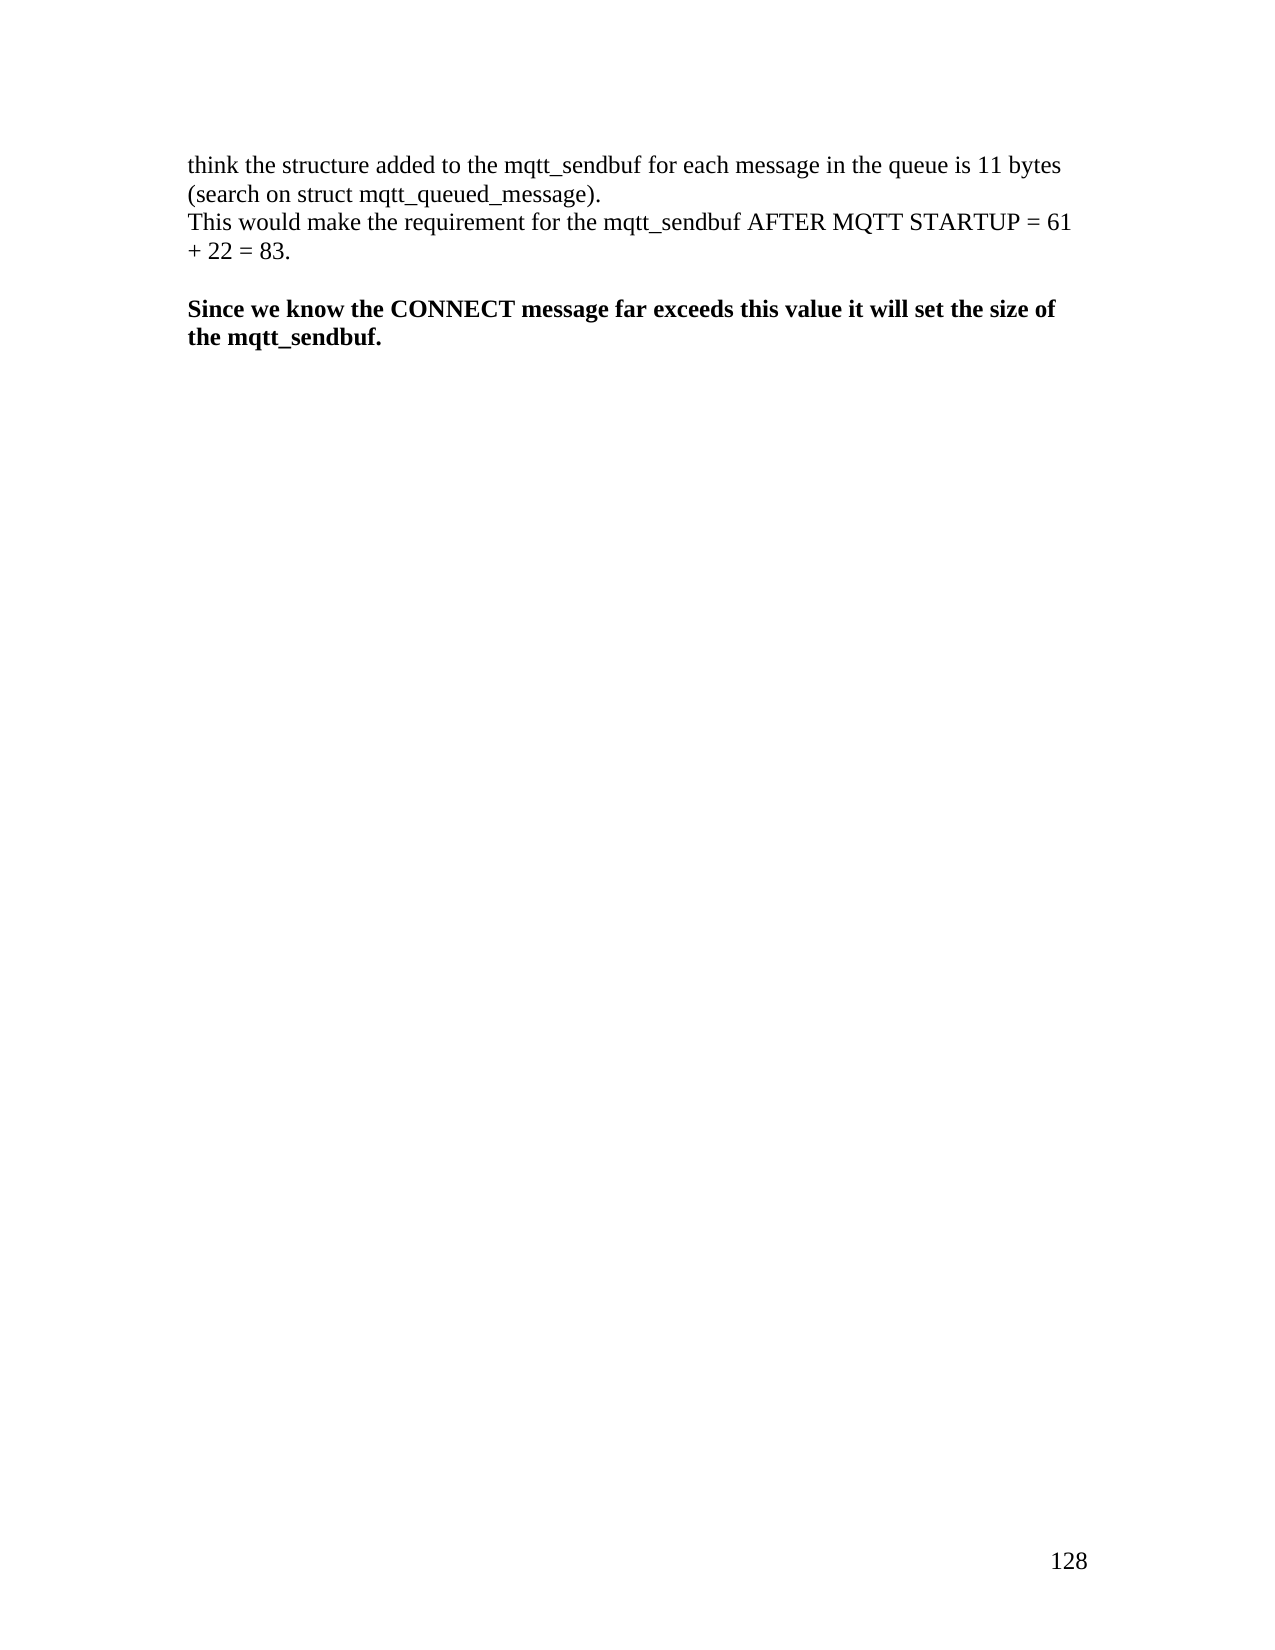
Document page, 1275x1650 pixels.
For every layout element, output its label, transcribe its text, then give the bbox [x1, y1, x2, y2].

text Since we know the CONNECT message far exceeds this value it will set the size of the mqtt_sendbuf. [187, 294, 1087, 351]
text think the structure added to the mqtt_sendbuf for each message in the queue is 11 bytes (search on struct mqtt_queued_message). [187, 150, 1087, 207]
text This would make the requirement for the mqtt_sendbuf AFTER MQTT STARTUP = 61 + 22 = 83. [187, 207, 1087, 265]
